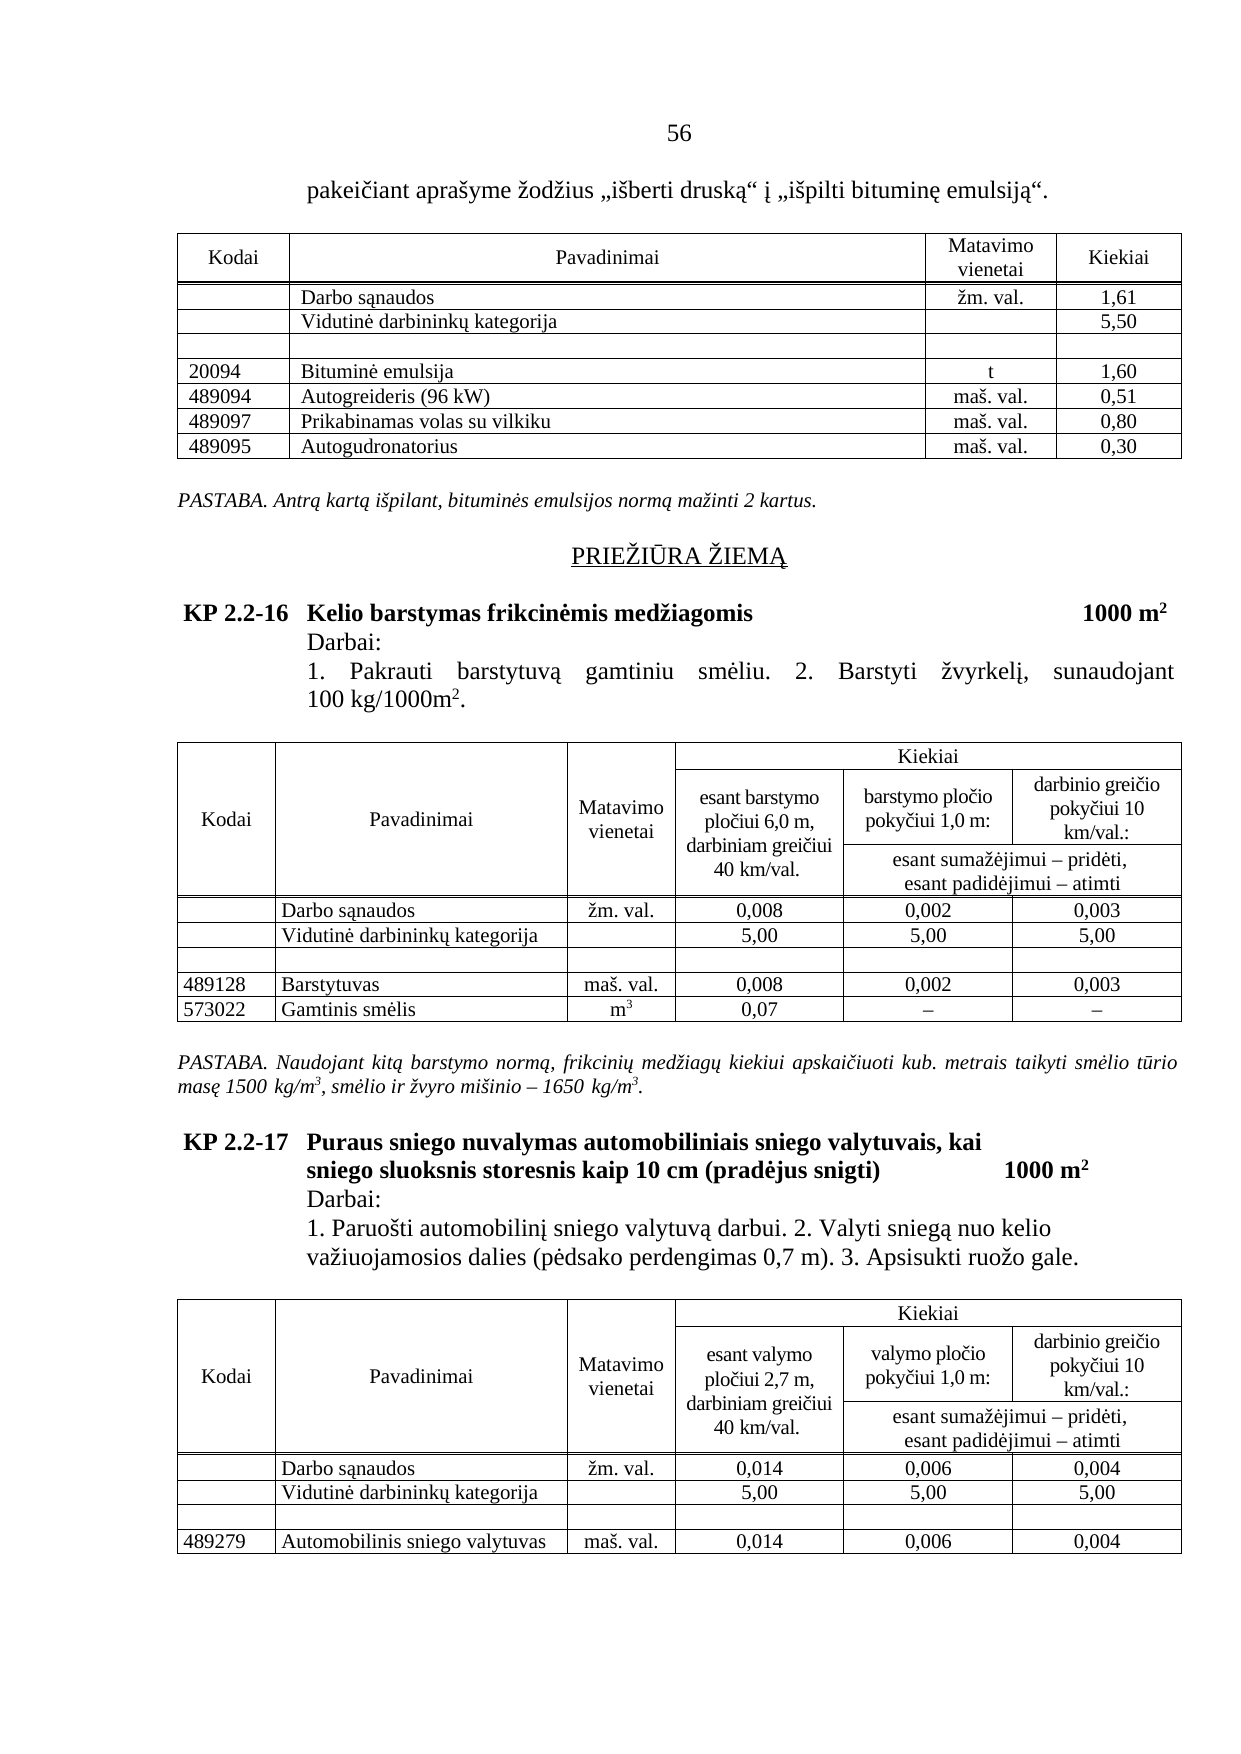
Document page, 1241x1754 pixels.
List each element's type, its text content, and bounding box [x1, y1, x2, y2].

table_cell 0,07 [676, 997, 843, 1021]
table_cell žm. val. [568, 898, 675, 922]
table_cell 0,006 [844, 1455, 1012, 1479]
table_cell 573022 [178, 997, 275, 1021]
table_cell [1013, 948, 1181, 971]
table_cell 0,008 [676, 973, 843, 996]
table_cell [177, 627, 301, 713]
table_cell 489097 [178, 409, 289, 433]
table_cell [276, 1505, 567, 1529]
table_cell 0,008 [676, 898, 843, 922]
table_cell maš. val. [568, 973, 675, 996]
table_cell 0,006 [844, 1530, 1012, 1553]
table_cell maš. val. [926, 434, 1056, 458]
table_header KP 2.2-17 [177, 1127, 300, 1184]
table_cell 0,002 [844, 973, 1012, 996]
table_cell Darbo sąnaudos [276, 898, 567, 922]
table_cell Darbo sąnaudos [276, 1455, 567, 1479]
table_cell Autogreideris (96 kW) [290, 384, 925, 408]
table_header Kodai [178, 234, 289, 281]
table_cell Darbo sąnaudos [290, 285, 925, 309]
table_cell [178, 1455, 275, 1479]
table_header Pavadinimai [276, 1300, 567, 1452]
table_cell pakeičiant aprašyme žodžius „išberti druską“ į „išpilti bituminę emulsiją“. [301, 175, 1181, 204]
table_cell valymo pločio pokyčiui 1,0 m: [844, 1327, 1012, 1401]
table_cell [178, 1481, 275, 1504]
table_header Kiekiai [676, 743, 1181, 768]
table_cell Vidutinė darbininkų kategorija [290, 310, 925, 333]
table_cell [290, 334, 925, 358]
table_cell 0,51 [1057, 384, 1181, 408]
table_cell 0,014 [676, 1530, 843, 1553]
text Pastaba. Naudojant kitą barstymo normą, frikcinių medžiagų kiekiui apskaičiuoti kub. metrais taikyti smėlio tūrio masę 1500 kg/m3, smėlio ir žvyro mišinio – 1650 kg/m3. [177, 1050, 1181, 1098]
table_cell 0,002 [844, 898, 1012, 922]
table_cell esant sumažėjimui – pridėti, esant padidėjimui – atimti [844, 845, 1181, 895]
table_header Matavimo vienetai [568, 743, 675, 895]
table_cell Autogudronatorius [290, 434, 925, 458]
table_header 1000 m2 [1076, 598, 1181, 627]
table_cell 20094 [178, 359, 289, 383]
table_cell [926, 334, 1056, 358]
table_header Kodai [178, 743, 275, 895]
table_cell 0,003 [1013, 973, 1181, 996]
table_cell [177, 175, 301, 204]
table_cell [178, 898, 275, 922]
table_cell [676, 1505, 843, 1529]
table_cell – [1013, 997, 1181, 1021]
table_cell Prikabinamas volas su vilkiku [290, 409, 925, 433]
table_cell 0,004 [1013, 1455, 1181, 1479]
table_cell [844, 1505, 1012, 1529]
table_cell Automobilinis sniego valytuvas [276, 1530, 567, 1553]
table_cell 489094 [178, 384, 289, 408]
table_cell Darbai: 1. Paruošti automobilinį sniego valytuvą darbui. 2. Valyti sniegą nuo kelio važiuojamosios dalies (pėdsako perdengimas 0,7 m). 3. Apsisukti ruožo gale. [300, 1184, 1181, 1271]
text PRIEŽIŪRA ŽIEMĄ [177, 541, 1181, 569]
table_cell t [926, 359, 1056, 383]
table_cell darbinio greičio pokyčiui 10 km/val.: [1013, 1327, 1181, 1401]
table_cell [178, 923, 275, 947]
table_cell Vidutinė darbininkų kategorija [276, 923, 567, 947]
table_header Kiekiai [1057, 234, 1181, 281]
table_cell Vidutinė darbininkų kategorija [276, 1481, 567, 1504]
table_cell 5,00 [1013, 1481, 1181, 1504]
table_cell [178, 948, 275, 971]
table_cell 5,50 [1057, 310, 1181, 333]
table_cell [178, 310, 289, 333]
table_cell [276, 948, 567, 971]
table_cell [568, 1505, 675, 1529]
table_cell Barstytuvas [276, 973, 567, 996]
table_header Pavadinimai [290, 234, 925, 281]
table_cell [1013, 1505, 1181, 1529]
table_header Kodai [178, 1300, 275, 1452]
table_cell 5,00 [676, 923, 843, 947]
table_cell esant sumažėjimui – pridėti, esant padidėjimui – atimti [844, 1402, 1181, 1452]
table_cell 0,004 [1013, 1530, 1181, 1553]
table_cell [926, 310, 1056, 333]
table_cell [178, 285, 289, 309]
table_cell 5,00 [844, 1481, 1012, 1504]
table_cell Darbai: 1. Pakrauti barstytuvą gamtiniu smėliu. 2. Barstyti žvyrkelį, sunaudojant 100 kg/1000m2. [301, 627, 1181, 713]
table_cell 489128 [178, 973, 275, 996]
table_header Matavimo vienetai [926, 234, 1056, 281]
table_header Pavadinimai [276, 743, 567, 895]
table_cell [568, 948, 675, 971]
table_header Kiekiai [676, 1300, 1181, 1326]
table_header 1000 m2 [998, 1127, 1181, 1184]
table_cell 489279 [178, 1530, 275, 1553]
table_cell esant valymo pločiui 2,7 m, darbiniam greičiui 40 km/val. [676, 1327, 843, 1452]
table_cell 489095 [178, 434, 289, 458]
table_header KP 2.2-16 [177, 598, 301, 627]
table_header Matavimo vienetai [568, 1300, 675, 1452]
table_cell [178, 1505, 275, 1529]
table_header Puraus sniego nuvalymas automobiliniais sniego valytuvais, kai sniego sluoksnis storesnis kaip 10 cm (pradėjus snigti) [300, 1127, 998, 1184]
table_cell 0,003 [1013, 898, 1181, 922]
table_cell esant barstymo pločiui 6,0 m, darbiniam greičiui 40 km/val. [676, 770, 843, 895]
table_cell Gamtinis smėlis [276, 997, 567, 1021]
table_cell [178, 334, 289, 358]
table_cell 0,80 [1057, 409, 1181, 433]
table_cell [676, 948, 843, 971]
table_cell 0,30 [1057, 434, 1181, 458]
table_cell žm. val. [568, 1455, 675, 1479]
table_cell maš. val. [926, 384, 1056, 408]
table_cell žm. val. [926, 285, 1056, 309]
table_cell [844, 948, 1012, 971]
table_cell 0,014 [676, 1455, 843, 1479]
table_cell maš. val. [926, 409, 1056, 433]
table_cell 1,61 [1057, 285, 1181, 309]
table_cell 5,00 [1013, 923, 1181, 947]
table_cell barstymo pločio pokyčiui 1,0 m: [844, 770, 1012, 844]
table_cell 5,00 [844, 923, 1012, 947]
text PastabA. Antrą kartą išpilant, bituminės emulsijos normą mažinti 2 kartus. [177, 488, 1181, 512]
table_cell maš. val. [568, 1530, 675, 1553]
table_cell [177, 1184, 300, 1271]
table_cell [1057, 334, 1181, 358]
table_cell m3 [568, 997, 675, 1021]
table_cell [568, 923, 675, 947]
table_cell darbinio greičio pokyčiui 10 km/val.: [1013, 770, 1181, 844]
table_cell Bituminė emulsija [290, 359, 925, 383]
table_header Kelio barstymas frikcinėmis medžiagomis [301, 598, 1076, 627]
table_cell – [844, 997, 1012, 1021]
table_cell 5,00 [676, 1481, 843, 1504]
table_cell 1,60 [1057, 359, 1181, 383]
table_cell [568, 1481, 675, 1504]
